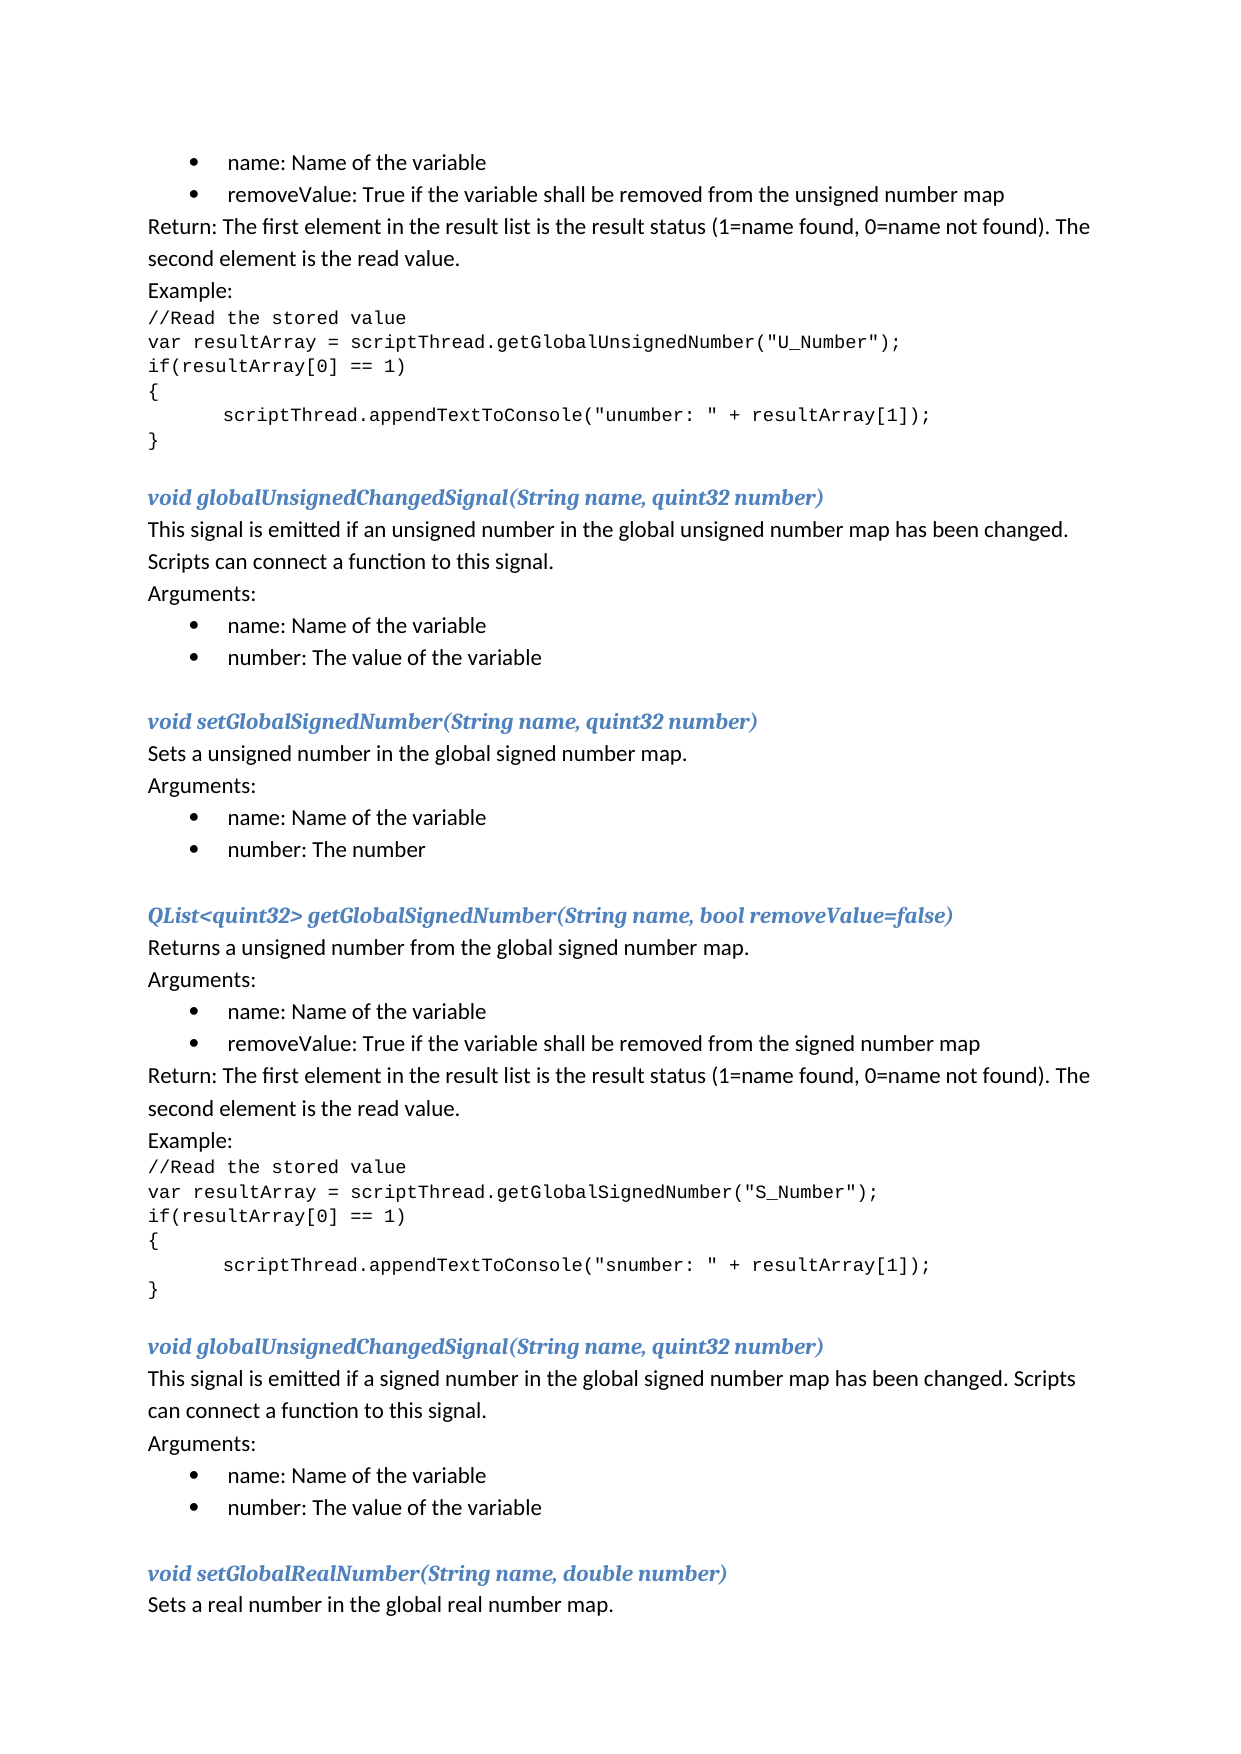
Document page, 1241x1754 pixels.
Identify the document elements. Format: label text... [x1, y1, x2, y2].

text Returns a unsigned number from the global signed number map. [148, 933, 1093, 961]
subtitle void globalUnsignedChangedSignal(String name, quint32 number) [148, 484, 1093, 511]
list { [148, 382, 1093, 403]
list } [148, 430, 1093, 452]
text Arguments: [148, 1429, 1093, 1457]
list { [148, 1231, 1093, 1252]
text Arguments: [148, 771, 1093, 799]
list if(resultArray[0] == 1) [148, 1207, 1093, 1228]
list Return: The first element in the result list is the result status (1=name found, 0=name not found). The second element is the read value. [148, 1061, 1093, 1122]
list name: Name of the variable [190, 611, 1093, 639]
list name: Name of the variable [190, 997, 1093, 1025]
list name: Name of the variable [190, 148, 1093, 176]
list removeValue: True if the variable shall be removed from the signed number map [190, 1029, 1093, 1057]
text Sets a unsigned number in the global signed number map. [148, 739, 1093, 767]
list removeValue: True if the variable shall be removed from the unsigned number map [190, 180, 1093, 208]
list var resultArray = scriptThread.getGlobalUnsignedNumber("U_Number"); [148, 333, 1093, 354]
text Arguments: [148, 965, 1093, 993]
text Arguments: [148, 579, 1093, 607]
subtitle QList<quint32> getGlobalSignedNumber(String name, bool removeValue=false) [148, 902, 1093, 929]
list Example: [148, 1126, 1093, 1154]
list number: The value of the variable [190, 643, 1093, 672]
list //Read the stored value [148, 308, 1093, 330]
subtitle void setGlobalRealNumber(String name, double number) [148, 1560, 1093, 1587]
list scriptThread.appendTextToConsole("snumber: " + resultArray[1]); [148, 1256, 1093, 1277]
list if(resultArray[0] == 1) [148, 357, 1093, 378]
list number: The number [190, 835, 1093, 863]
list name: Name of the variable [190, 803, 1093, 831]
text This signal is emitted if a signed number in the global signed number map has been changed. Scripts can connect a function to this signal. [148, 1364, 1093, 1424]
list Example: [148, 276, 1093, 304]
list } [148, 1280, 1093, 1301]
subtitle void globalUnsignedChangedSignal(String name, quint32 number) [148, 1334, 1093, 1360]
text Sets a real number in the global real number map. [148, 1591, 1093, 1618]
list scriptThread.appendTextToConsole("unumber: " + resultArray[1]); [148, 406, 1093, 427]
list name: Name of the variable [190, 1461, 1093, 1489]
list //Read the stored value [148, 1158, 1093, 1179]
subtitle void setGlobalSignedNumber(String name, quint32 number) [148, 708, 1093, 735]
list number: The value of the variable [190, 1493, 1093, 1521]
list var resultArray = scriptThread.getGlobalSignedNumber("S_Number"); [148, 1182, 1093, 1204]
text This signal is emitted if an unsigned number in the global unsigned number map has been changed. Scripts can connect a function to this signal. [148, 515, 1093, 575]
list Return: The first element in the result list is the result status (1=name found, 0=name not found). The second element is the read value. [148, 212, 1093, 272]
